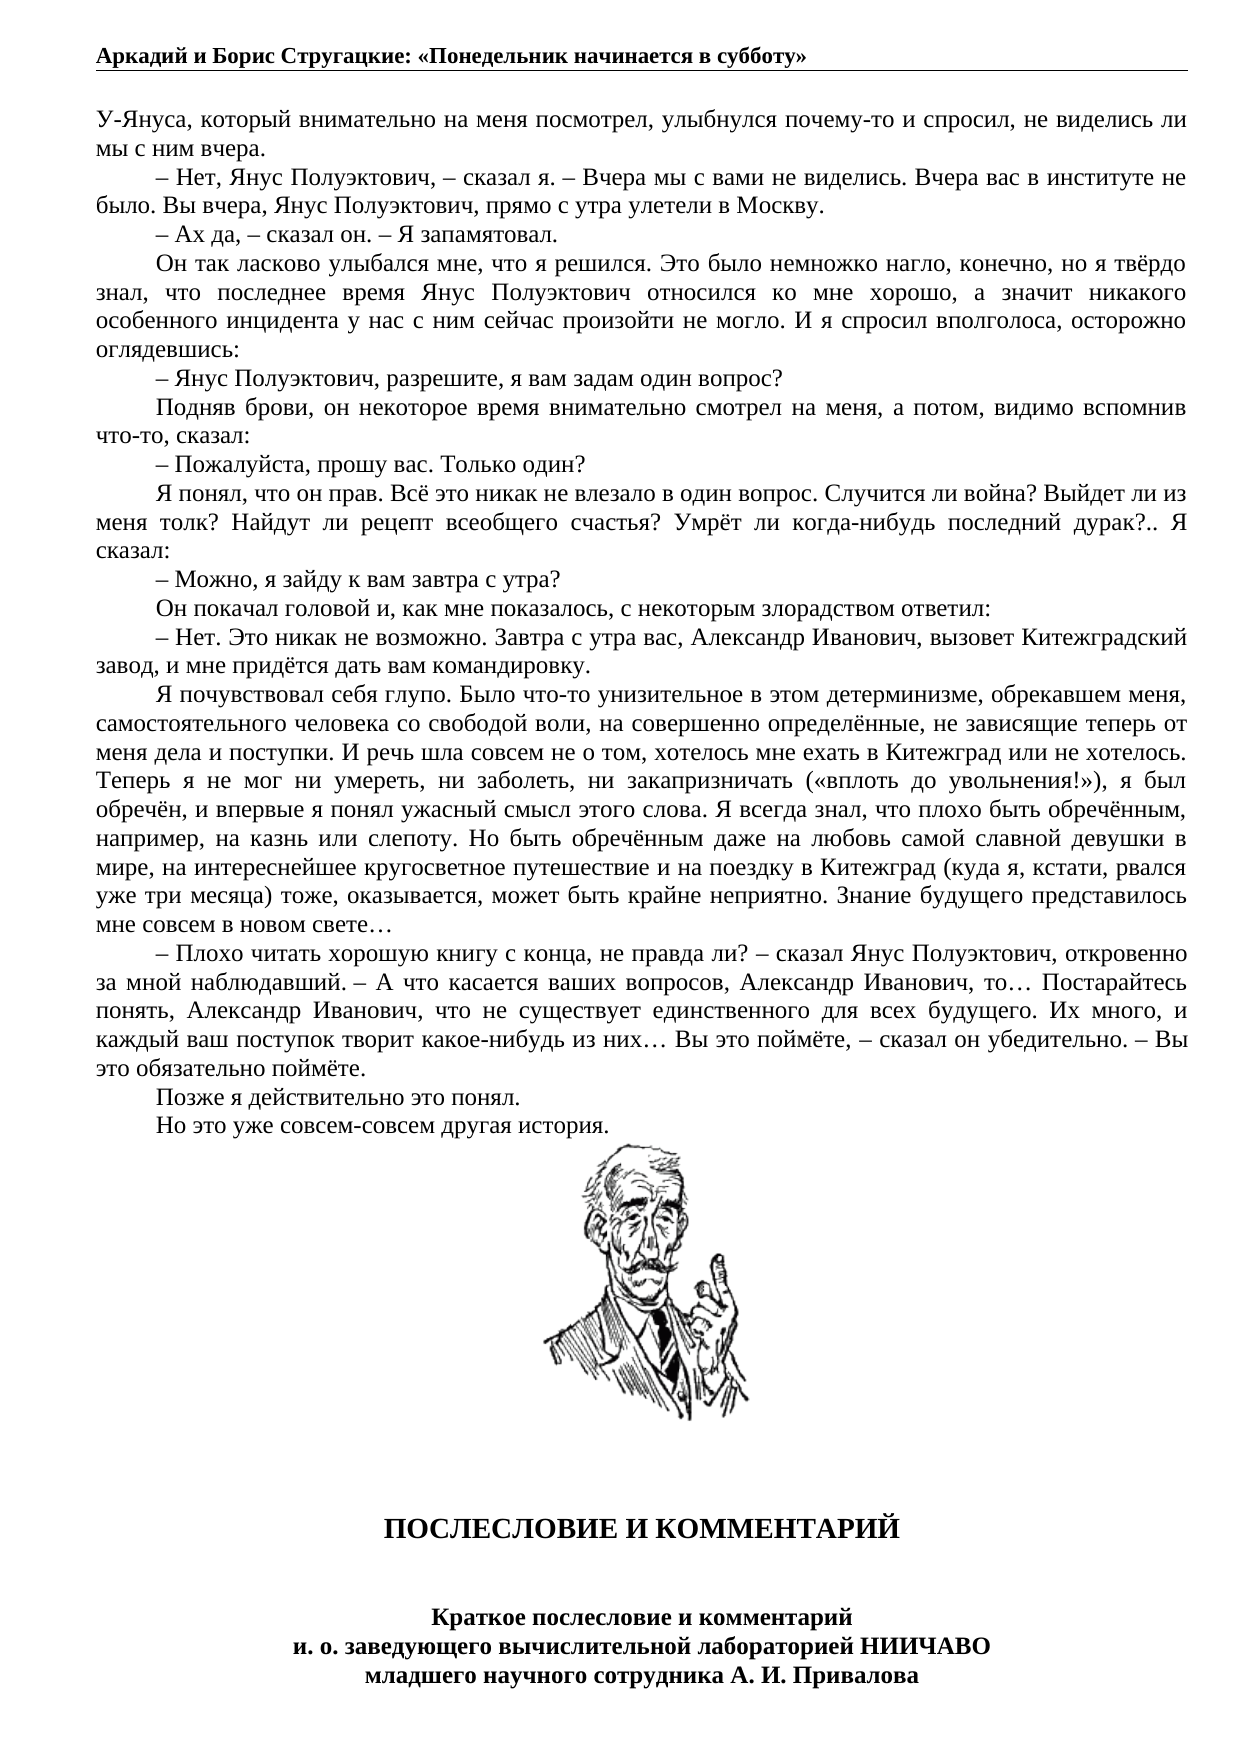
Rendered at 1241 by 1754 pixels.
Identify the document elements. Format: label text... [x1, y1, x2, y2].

text Я понял, что он прав. Всё это никак не влезало в один вопрос. Случится ли война? Выйдет ли из меня толк? Найдут ли рецепт всеобщего счастья? Умрёт ли когда-нибудь последний дурак?.. Я сказал: [96, 478, 1188, 564]
text – Ах да, – сказал он. – Я запамятовал. [96, 219, 1188, 248]
text Я почувствовал себя глупо. Было что-то унизительное в этом детерминизме, обрекавшем меня, самостоятельного человека со свободой воли, на совершенно определённые, не зависящие теперь от меня дела и поступки. И речь шла совсем не о том, хотелось мне ехать в Китежград или не хотелось. Теперь я не мог ни умереть, ни заболеть, ни закапризничать («вплоть до увольнения!»), я был обречён, и впервые я понял ужасный смысл этого слова. Я всегда знал, что плохо быть обречённым, например, на казнь или слепоту. Но быть обречённым даже на любовь самой славной девушки в мире, на интереснейшее кругосветное путешествие и на поездку в Китежград (куда я, кстати, рвался уже три месяца) тоже, оказывается, может быть крайне неприятно. Знание будущего представилось мне совсем в новом свете… [96, 679, 1188, 938]
subtitle Краткое послесловие и комментарий [96, 1602, 1188, 1631]
text – Пожалуйста, прошу вас. Только один? [96, 449, 1188, 478]
text Подняв брови, он некоторое время внимательно смотрел на меня, а потом, видимо вспомнив что-то, сказал: [96, 392, 1188, 449]
text Но это уже совсем-совсем другая история. [96, 1110, 1188, 1139]
text – Можно, я зайду к вам завтра с утра? [96, 564, 1188, 593]
subtitle младшего научного сотрудника А. И. Привалова [96, 1660, 1188, 1689]
text У-Януса, который внимательно на меня посмотрел, улыбнулся почему-то и спросил, не виделись ли мы с ним вчера. [96, 104, 1188, 162]
text Он так ласково улыбался мне, что я решился. Это было немножко нагло, конечно, но я твёрдо знал, что последнее время Янус Полуэктович относился ко мне хорошо, а значит никакого особенного инцидента у нас с ним сейчас произойти не могло. И я спросил вполголоса, осторожно оглядевшись: [96, 248, 1188, 363]
text – Нет. Это никак не возможно. Завтра с утра вас, Александр Иванович, вызовет Китежградский завод, и мне придётся дать вам командировку. [96, 622, 1188, 679]
text Позже я действительно это понял. [96, 1082, 1188, 1110]
subtitle и. о. заведующего вычислительной лабораторией НИИЧАВО [96, 1631, 1188, 1660]
text – Плохо читать хорошую книгу с конца, не правда ли? – сказал Янус Полуэктович, откровенно за мной наблюдавший. – А что касается ваших вопросов, Александр Иванович, то… Постарайтесь понять, Александр Иванович, что не существует единственного для всех будущего. Их много, и каждый ваш поступок творит какое-нибудь из них… Вы это поймёте, – сказал он убедительно. – Вы это обязательно поймёте. [96, 938, 1188, 1082]
text Он покачал головой и, как мне показалось, с некоторым злорадством ответил: [96, 593, 1188, 622]
subtitle ПОСЛЕСЛОВИЕ И КОММЕНТАРИЙ [96, 1511, 1188, 1545]
text – Нет, Янус Полуэктович, – сказал я. – Вчера мы с вами не виделись. Вчера вас в институте не было. Вы вчера, Янус Полуэктович, прямо с утра улетели в Москву. [96, 162, 1188, 219]
text – Янус Полуэктович, разрешите, я вам задам один вопрос? [96, 363, 1188, 392]
